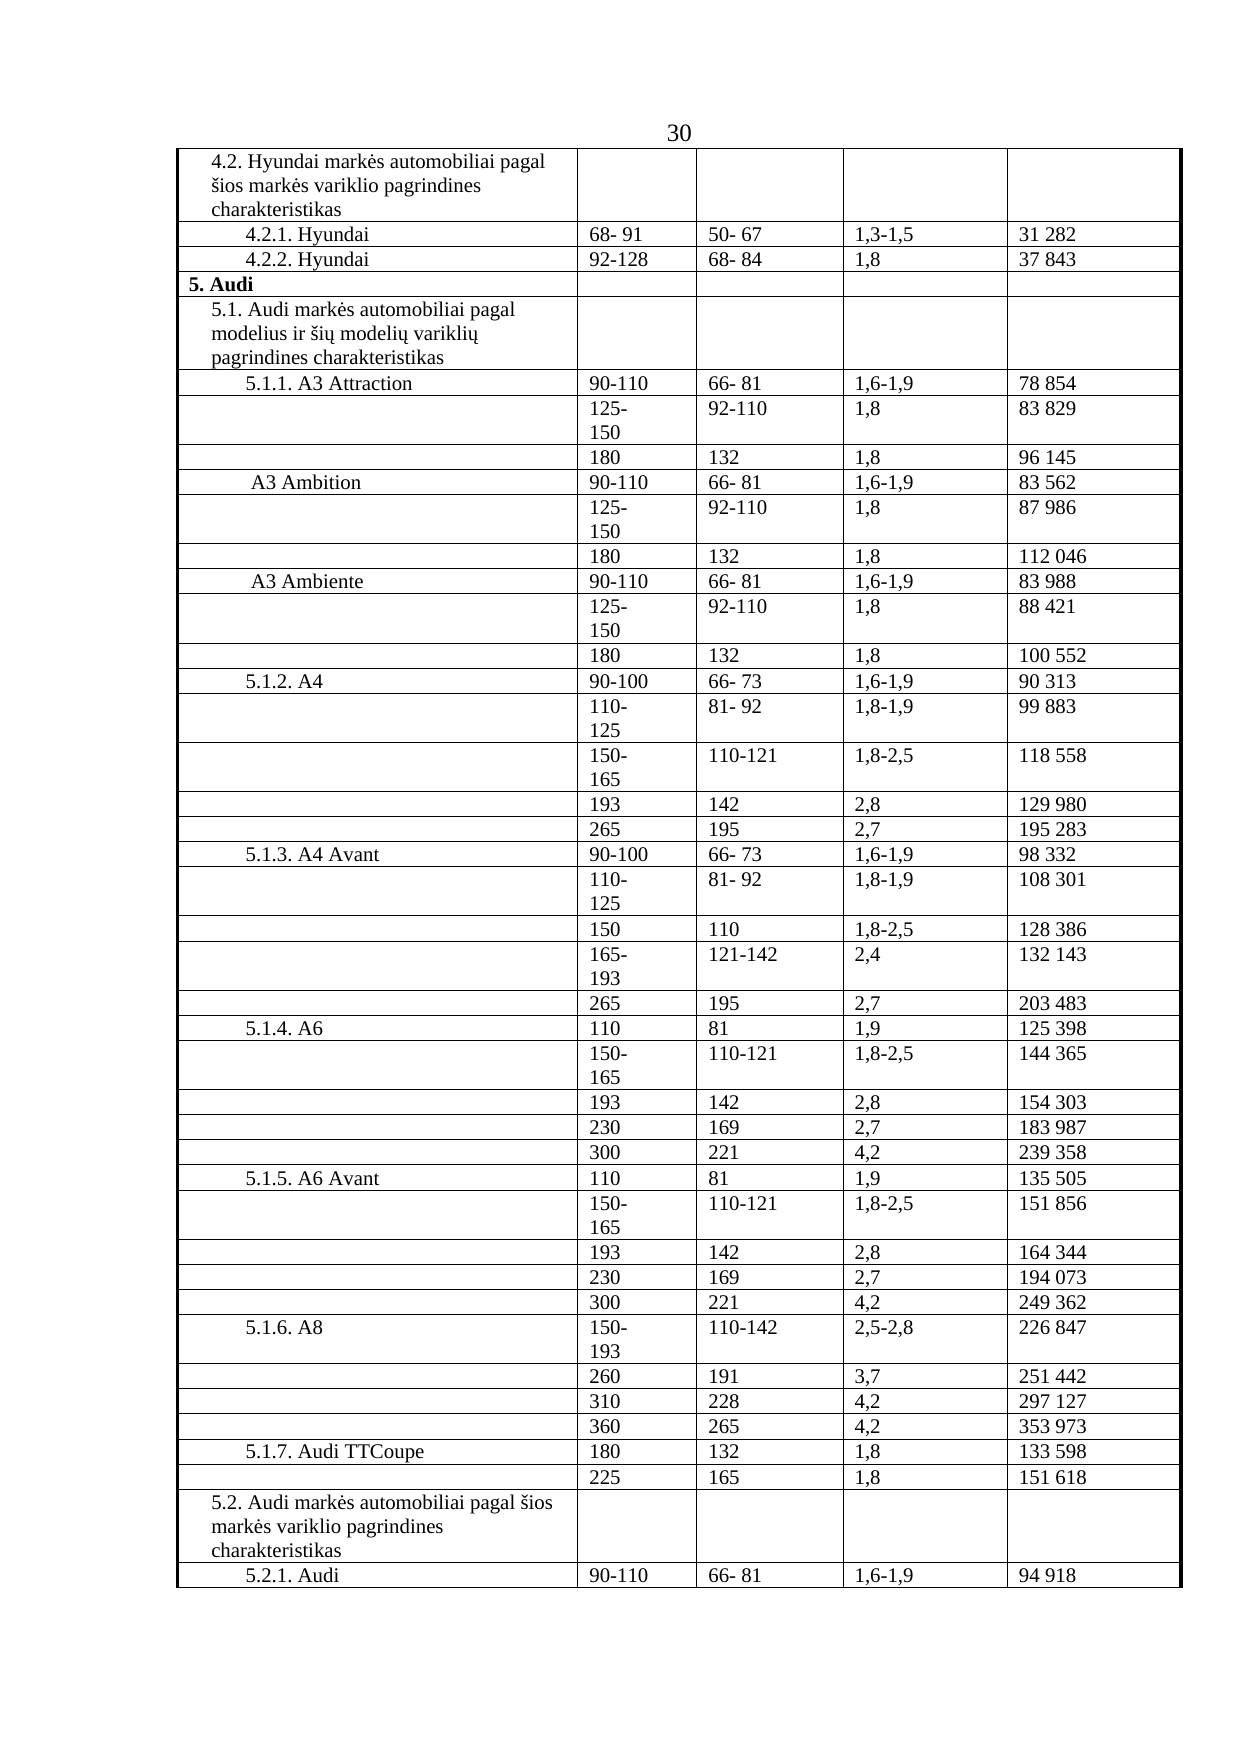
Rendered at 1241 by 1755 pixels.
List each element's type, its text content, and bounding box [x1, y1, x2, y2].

table_cell 128 386 [1008, 916, 1179, 941]
table_cell [1008, 272, 1179, 296]
table_cell 265 [697, 1414, 843, 1438]
table_cell 265 [578, 991, 696, 1015]
table_cell [1008, 297, 1179, 369]
table_cell 121-142 [697, 942, 843, 990]
table_cell [179, 544, 577, 568]
table_cell 83 988 [1008, 569, 1179, 593]
table_cell 83 562 [1008, 470, 1179, 494]
table_cell 1,6-1,9 [844, 669, 1007, 693]
table_cell 1,9 [844, 1165, 1007, 1189]
table_cell 5.1.5. A6 Avant [179, 1165, 577, 1189]
table_cell 5.2.1. Audi [179, 1563, 577, 1587]
table_cell 164 344 [1008, 1240, 1179, 1264]
table_cell 2,8 [844, 1240, 1007, 1264]
table_cell 1,8-1,9 [844, 867, 1007, 915]
table_cell 194 073 [1008, 1265, 1179, 1289]
table_cell 1,6-1,9 [844, 370, 1007, 394]
table_cell 92-110 [697, 396, 843, 444]
table_cell 5.1. Audi markės automobiliai pagal modelius ir šių modelių variklių pagrindines charakteristikas [179, 297, 577, 369]
table_cell 132 [697, 544, 843, 568]
table_cell 5.1.2. A4 [179, 669, 577, 693]
table_cell 1,6-1,9 [844, 569, 1007, 593]
table_cell [844, 297, 1007, 369]
table_cell 193 [578, 1240, 696, 1264]
table_cell 180 [578, 1440, 696, 1463]
table_cell 169 [697, 1115, 843, 1139]
table_cell 193 [578, 792, 696, 816]
table_cell 142 [697, 1090, 843, 1114]
table_cell 125 398 [1008, 1016, 1179, 1040]
table_cell 83 829 [1008, 396, 1179, 444]
table_cell 1,8 [844, 495, 1007, 543]
table_cell 1,8-2,5 [844, 1191, 1007, 1239]
table_cell 1,6-1,9 [844, 470, 1007, 494]
table_cell 110-121 [697, 1041, 843, 1089]
table_cell 151 856 [1008, 1191, 1179, 1239]
table_cell 129 980 [1008, 792, 1179, 816]
table_cell 5.1.6. A8 [179, 1315, 577, 1363]
table_cell 132 [697, 644, 843, 667]
table_cell 92-110 [697, 495, 843, 543]
table_cell [844, 149, 1007, 221]
table_cell 88 421 [1008, 594, 1179, 642]
table_cell 81 [697, 1165, 843, 1189]
table_cell [179, 1115, 577, 1139]
table_cell 1,3-1,5 [844, 222, 1007, 246]
table_cell 100 552 [1008, 644, 1179, 667]
table_cell [179, 743, 577, 791]
table_cell [179, 445, 577, 469]
table_cell 4.2.2. Hyundai [179, 247, 577, 271]
table_cell 203 483 [1008, 991, 1179, 1015]
table_cell [697, 272, 843, 296]
table_cell 5.1.1. A3 Attraction [179, 370, 577, 394]
table_cell [578, 149, 696, 221]
table_cell 66- 81 [697, 569, 843, 593]
table_cell 150-165 [578, 1041, 696, 1089]
table_cell 87 986 [1008, 495, 1179, 543]
table_cell 151 618 [1008, 1465, 1179, 1489]
table_cell 5.1.3. A4 Avant [179, 842, 577, 866]
table_cell 1,8-1,9 [844, 694, 1007, 742]
table_cell 112 046 [1008, 544, 1179, 568]
table_cell 90-100 [578, 842, 696, 866]
table_cell [179, 1041, 577, 1089]
table_cell 66- 73 [697, 842, 843, 866]
table_cell 98 332 [1008, 842, 1179, 866]
table_cell 1,8 [844, 396, 1007, 444]
table_cell 150-193 [578, 1315, 696, 1363]
table_cell 31 282 [1008, 222, 1179, 246]
table_cell [578, 272, 696, 296]
table_cell 1,8 [844, 644, 1007, 667]
table_cell 230 [578, 1115, 696, 1139]
table_cell 90-110 [578, 370, 696, 394]
table_cell [179, 916, 577, 941]
table_cell 135 505 [1008, 1165, 1179, 1189]
table_cell 221 [697, 1290, 843, 1314]
table_cell 4,2 [844, 1140, 1007, 1164]
table_cell 150-165 [578, 743, 696, 791]
table_cell [1008, 149, 1179, 221]
table_cell 81 [697, 1016, 843, 1040]
table_cell [179, 1090, 577, 1114]
table_cell 228 [697, 1389, 843, 1413]
table_cell 195 [697, 817, 843, 841]
table_cell [179, 594, 577, 642]
table_cell 2,8 [844, 792, 1007, 816]
table_cell 1,8-2,5 [844, 743, 1007, 791]
table_cell 92-110 [697, 594, 843, 642]
table_cell 2,7 [844, 817, 1007, 841]
table_cell 110-125 [578, 867, 696, 915]
table_cell 221 [697, 1140, 843, 1164]
table_cell 165 [697, 1465, 843, 1489]
table_cell 5.1.4. A6 [179, 1016, 577, 1040]
table_cell 195 283 [1008, 817, 1179, 841]
table_cell [179, 942, 577, 990]
table_cell 2,8 [844, 1090, 1007, 1114]
table_cell [179, 792, 577, 816]
table_cell 1,8 [844, 544, 1007, 568]
table_cell [844, 272, 1007, 296]
table_cell 50- 67 [697, 222, 843, 246]
table_cell [179, 991, 577, 1015]
table_cell [697, 149, 843, 221]
table_cell 110-142 [697, 1315, 843, 1363]
table_cell 5.1.7. Audi TTCoupe [179, 1440, 577, 1463]
table_cell 90-100 [578, 669, 696, 693]
table_cell [179, 1414, 577, 1438]
table_cell 251 442 [1008, 1364, 1179, 1388]
table_cell [179, 867, 577, 915]
table_cell 142 [697, 1240, 843, 1264]
table_cell 90-110 [578, 470, 696, 494]
table_cell [697, 1490, 843, 1562]
table_cell 132 [697, 445, 843, 469]
table_cell 125-150 [578, 495, 696, 543]
table_cell 191 [697, 1364, 843, 1388]
table_cell A3 Ambiente [179, 569, 577, 593]
table_cell 2,7 [844, 991, 1007, 1015]
table_cell 195 [697, 991, 843, 1015]
table_cell [844, 1490, 1007, 1562]
table_cell 68- 84 [697, 247, 843, 271]
table_cell [179, 1191, 577, 1239]
table_cell 150-165 [578, 1191, 696, 1239]
table_cell 226 847 [1008, 1315, 1179, 1363]
table_cell 297 127 [1008, 1389, 1179, 1413]
table_cell 5.2. Audi markės automobiliai pagal šios markės variklio pagrindines charakteristikas [179, 1490, 577, 1562]
table_cell 2,7 [844, 1115, 1007, 1139]
table_cell 239 358 [1008, 1140, 1179, 1164]
table_cell 68- 91 [578, 222, 696, 246]
table_cell 165-193 [578, 942, 696, 990]
table_cell 230 [578, 1265, 696, 1289]
table_cell [179, 1290, 577, 1314]
table_cell 133 598 [1008, 1440, 1179, 1463]
table_cell 118 558 [1008, 743, 1179, 791]
table_cell 4,2 [844, 1290, 1007, 1314]
table_cell 110-121 [697, 743, 843, 791]
table_cell 260 [578, 1364, 696, 1388]
table_cell [179, 694, 577, 742]
table_cell 353 973 [1008, 1414, 1179, 1438]
table_cell A3 Ambition [179, 470, 577, 494]
table_cell 300 [578, 1290, 696, 1314]
table_cell 4.2.1. Hyundai [179, 222, 577, 246]
table_cell 132 [697, 1440, 843, 1463]
table_cell 110 [578, 1165, 696, 1189]
table_cell 2,7 [844, 1265, 1007, 1289]
table_cell 5. Audi [179, 272, 577, 296]
table_cell 2,5-2,8 [844, 1315, 1007, 1363]
table_cell [179, 1240, 577, 1264]
table_cell 110 [697, 916, 843, 941]
table_cell [697, 297, 843, 369]
table_cell 92-128 [578, 247, 696, 271]
table_cell 1,6-1,9 [844, 1563, 1007, 1587]
table_cell 66- 73 [697, 669, 843, 693]
table_cell [179, 1389, 577, 1413]
table_cell [179, 644, 577, 667]
table_cell 90 313 [1008, 669, 1179, 693]
table_cell 310 [578, 1389, 696, 1413]
table_cell [179, 396, 577, 444]
table_cell 4,2 [844, 1389, 1007, 1413]
table_cell 180 [578, 644, 696, 667]
table_cell 99 883 [1008, 694, 1179, 742]
table_cell 4.2. Hyundai markės automobiliai pagal šios markės variklio pagrindines charakteristikas [179, 149, 577, 221]
table_cell 90-110 [578, 569, 696, 593]
table_cell 180 [578, 445, 696, 469]
table_cell 142 [697, 792, 843, 816]
table_cell 78 854 [1008, 370, 1179, 394]
table_cell 1,8 [844, 247, 1007, 271]
table_cell [1008, 1490, 1179, 1562]
table_cell 125-150 [578, 396, 696, 444]
table_cell 90-110 [578, 1563, 696, 1587]
table_cell 1,8 [844, 594, 1007, 642]
table_cell 132 143 [1008, 942, 1179, 990]
table_cell 108 301 [1008, 867, 1179, 915]
table_cell 1,8-2,5 [844, 1041, 1007, 1089]
table_cell 144 365 [1008, 1041, 1179, 1089]
table_cell [179, 1140, 577, 1164]
table_cell 125-150 [578, 594, 696, 642]
table_cell 66- 81 [697, 1563, 843, 1587]
table_cell 1,6-1,9 [844, 842, 1007, 866]
table_cell [179, 817, 577, 841]
table_cell 150 [578, 916, 696, 941]
table_cell 1,8 [844, 1465, 1007, 1489]
table_cell 110-125 [578, 694, 696, 742]
table_cell 94 918 [1008, 1563, 1179, 1587]
table_cell [179, 1364, 577, 1388]
table_cell [179, 495, 577, 543]
table_cell 300 [578, 1140, 696, 1164]
table_cell 4,2 [844, 1414, 1007, 1438]
table_cell 66- 81 [697, 470, 843, 494]
table_cell 1,8 [844, 445, 1007, 469]
table_cell 360 [578, 1414, 696, 1438]
table_cell 96 145 [1008, 445, 1179, 469]
table_cell 81- 92 [697, 867, 843, 915]
table_cell 37 843 [1008, 247, 1179, 271]
table_cell 154 303 [1008, 1090, 1179, 1114]
table_cell 183 987 [1008, 1115, 1179, 1139]
table_cell [578, 1490, 696, 1562]
table_cell [578, 297, 696, 369]
table_cell 249 362 [1008, 1290, 1179, 1314]
table_cell 1,8-2,5 [844, 916, 1007, 941]
table_cell 169 [697, 1265, 843, 1289]
table_cell 81- 92 [697, 694, 843, 742]
table_cell 1,8 [844, 1440, 1007, 1463]
table_cell 66- 81 [697, 370, 843, 394]
table_cell 110 [578, 1016, 696, 1040]
table_cell 193 [578, 1090, 696, 1114]
table_cell 180 [578, 544, 696, 568]
table_cell 110-121 [697, 1191, 843, 1239]
table_cell [179, 1265, 577, 1289]
table_cell 225 [578, 1465, 696, 1489]
table_cell 1,9 [844, 1016, 1007, 1040]
table_cell 265 [578, 817, 696, 841]
table_cell [179, 1465, 577, 1489]
table_cell 2,4 [844, 942, 1007, 990]
table_cell 3,7 [844, 1364, 1007, 1388]
